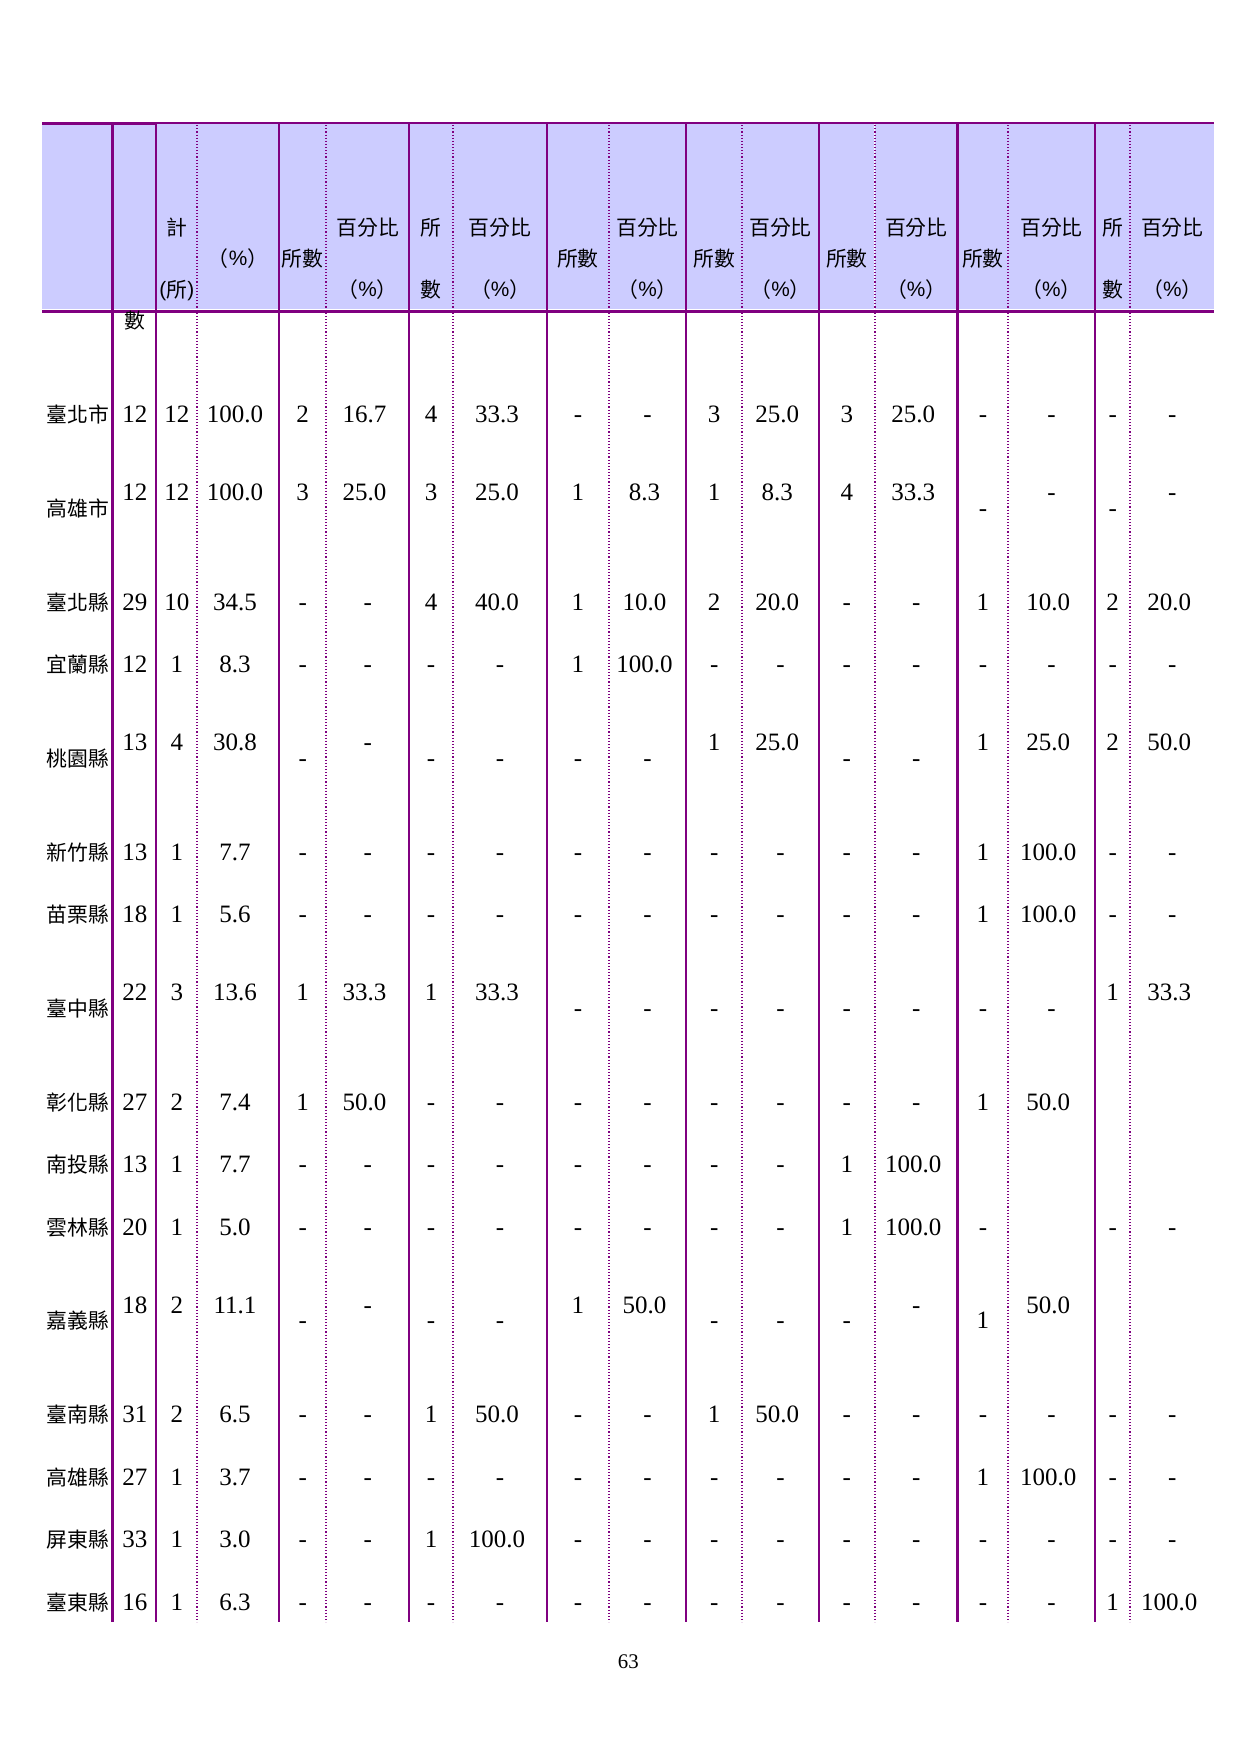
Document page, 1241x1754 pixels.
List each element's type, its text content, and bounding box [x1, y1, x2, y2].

table_cell - [280, 1341, 326, 1434]
table_cell 100.0 [1008, 872, 1094, 934]
table_cell [1130, 1122, 1214, 1184]
table_cell - [1096, 435, 1130, 528]
table_cell - [959, 1185, 1008, 1247]
table_cell 33.3 [453, 313, 546, 434]
table_cell - [453, 1185, 546, 1247]
table_cell 2 [280, 313, 326, 434]
table_cell - [1130, 622, 1214, 684]
table_cell 百分比 （%） [875, 124, 956, 309]
table_cell - [609, 778, 685, 872]
table_cell - [1096, 313, 1130, 434]
table_cell - [548, 1497, 609, 1559]
table_cell 12 [114, 435, 155, 528]
table_cell 12 [157, 435, 197, 528]
table_cell - [326, 1122, 408, 1184]
table_cell 1 [959, 1247, 1008, 1341]
table_cell 50.0 [609, 1247, 685, 1341]
table_cell 4 [820, 435, 874, 528]
table_cell - [453, 622, 546, 684]
table_cell 1 [820, 1122, 874, 1184]
table_cell - [875, 778, 956, 872]
table_cell - [609, 313, 685, 434]
table_cell 20.0 [742, 528, 818, 622]
table_cell - [742, 1028, 818, 1122]
table_cell 1 [410, 1341, 453, 1434]
table_cell 1 [157, 1185, 197, 1247]
table_cell 1 [157, 1435, 197, 1497]
table_cell 1 [548, 528, 609, 622]
table_cell - [820, 872, 874, 934]
table_cell 50.0 [1008, 1247, 1094, 1341]
table_cell - [1008, 622, 1094, 684]
table_cell [1008, 1122, 1094, 1184]
table_cell 13 [114, 778, 155, 872]
table_cell 8.3 [609, 435, 685, 528]
table_cell - [959, 1560, 1008, 1622]
table_cell - [1008, 935, 1094, 1028]
table_cell - [453, 1560, 546, 1622]
table_cell 8.3 [742, 435, 818, 528]
table_cell - [326, 1341, 408, 1434]
table_cell - [820, 1497, 874, 1559]
table_cell - [410, 1435, 453, 1497]
table_cell - [609, 685, 685, 778]
table_cell - [1008, 1497, 1094, 1559]
table_cell 12 [114, 622, 155, 684]
table_cell [1096, 1122, 1130, 1184]
table_cell 1 [157, 1497, 197, 1559]
table_cell - [742, 1185, 818, 1247]
table_cell - [875, 1341, 956, 1434]
table_cell 25.0 [875, 313, 956, 434]
table_cell - [609, 1341, 685, 1434]
table_cell 2 [157, 1028, 197, 1122]
table_cell - [875, 1247, 956, 1341]
table_cell 3 [280, 435, 326, 528]
table_cell - [875, 1560, 956, 1622]
table_cell - [687, 1028, 742, 1122]
table_cell - [687, 1497, 742, 1559]
table_cell - [820, 778, 874, 872]
table_cell 1 [687, 1341, 742, 1434]
table_cell - [875, 1497, 956, 1559]
table_cell - [687, 1560, 742, 1622]
table_cell - [820, 1028, 874, 1122]
table_cell 2 [157, 1341, 197, 1434]
table_cell 100.0 [1008, 778, 1094, 872]
table_cell 高雄縣 [42, 1435, 111, 1497]
table_cell 嘉義縣 [42, 1247, 111, 1341]
table_cell - [410, 872, 453, 934]
table_cell 18 [114, 872, 155, 934]
table_cell 宜蘭縣 [42, 622, 111, 684]
table_cell 29 [114, 528, 155, 622]
table_cell - [609, 1122, 685, 1184]
table_cell 所數 [410, 124, 453, 309]
table_cell - [548, 685, 609, 778]
table_cell 百分比 （%） [1130, 124, 1214, 309]
table_cell - [820, 528, 874, 622]
table_cell [1130, 1028, 1214, 1122]
table_cell - [326, 1560, 408, 1622]
table_cell - [687, 778, 742, 872]
table_cell 高雄市 [42, 435, 111, 528]
table_cell 20 [114, 1185, 155, 1247]
table_cell - [1096, 1185, 1130, 1247]
table_cell - [280, 528, 326, 622]
table_cell - [1008, 1560, 1094, 1622]
table_cell - [1130, 1497, 1214, 1559]
table_cell - [1130, 1435, 1214, 1497]
table_cell 1 [410, 1497, 453, 1559]
table_cell 1 [157, 872, 197, 934]
table_cell - [410, 778, 453, 872]
table_cell - [687, 1122, 742, 1184]
table_cell - [959, 622, 1008, 684]
table_cell - [280, 685, 326, 778]
table_cell 4 [410, 313, 453, 434]
table_cell 25.0 [742, 313, 818, 434]
table_cell 25.0 [326, 435, 408, 528]
table_cell 50.0 [326, 1028, 408, 1122]
table_cell - [1130, 778, 1214, 872]
table_cell 100.0 [453, 1497, 546, 1559]
table_cell - [280, 778, 326, 872]
table_cell 11.1 [197, 1247, 278, 1341]
table_cell - [1008, 313, 1094, 434]
table_cell 所數 [548, 124, 609, 309]
table_cell 1 [959, 872, 1008, 934]
table_cell - [453, 872, 546, 934]
table_cell 1 [548, 1247, 609, 1341]
table_cell - [609, 1497, 685, 1559]
table_cell - [742, 778, 818, 872]
table_cell - [326, 685, 408, 778]
table_cell - [326, 1435, 408, 1497]
table_cell 桃園縣 [42, 685, 111, 778]
table_cell - [820, 622, 874, 684]
table_cell 12 [157, 313, 197, 434]
table_cell - [959, 935, 1008, 1028]
table_cell - [280, 1435, 326, 1497]
table_cell 3 [820, 313, 874, 434]
table_cell - [687, 1247, 742, 1341]
table_cell 50.0 [1008, 1028, 1094, 1122]
table_cell 100.0 [609, 622, 685, 684]
table_cell - [687, 1185, 742, 1247]
table_cell 33.3 [1130, 935, 1214, 1028]
table_cell 6.5 [197, 1341, 278, 1434]
table_cell 33.3 [326, 935, 408, 1028]
table_cell - [453, 1435, 546, 1497]
table_cell 34.5 [197, 528, 278, 622]
table_cell 1 [959, 685, 1008, 778]
table_cell 31 [114, 1341, 155, 1434]
table_cell - [453, 1247, 546, 1341]
table_cell 7.7 [197, 1122, 278, 1184]
table_cell - [410, 1028, 453, 1122]
table_cell - [453, 778, 546, 872]
table_cell - [280, 872, 326, 934]
table_cell - [875, 1435, 956, 1497]
table_cell - [1096, 1497, 1130, 1559]
table_cell - [609, 935, 685, 1028]
table_cell 30.8 [197, 685, 278, 778]
table_cell 8.3 [197, 622, 278, 684]
table_cell 南投縣 [42, 1122, 111, 1184]
table_header [42, 125, 111, 309]
table_cell 彰化縣 [42, 1028, 111, 1122]
table_cell - [1130, 435, 1214, 528]
table_cell - [326, 1497, 408, 1559]
table_cell 3 [687, 313, 742, 434]
table_cell 100.0 [1130, 1560, 1214, 1622]
table_cell 臺北縣 [42, 528, 111, 622]
table_cell 33.3 [875, 435, 956, 528]
table_cell 10 [157, 528, 197, 622]
table_cell 屏東縣 [42, 1497, 111, 1559]
table_cell 25.0 [453, 435, 546, 528]
table_cell - [820, 935, 874, 1028]
table_cell 1 [1096, 935, 1130, 1028]
table_cell 3.7 [197, 1435, 278, 1497]
table_cell - [410, 1122, 453, 1184]
table_cell 100.0 [197, 435, 278, 528]
table_cell 10.0 [609, 528, 685, 622]
table_cell 計(所) [157, 124, 197, 309]
table_cell 1 [410, 935, 453, 1028]
table_cell 100.0 [197, 313, 278, 434]
table_cell 13.6 [197, 935, 278, 1028]
table_cell 1 [157, 622, 197, 684]
table_cell 1 [1096, 1560, 1130, 1622]
table_cell - [742, 872, 818, 934]
table_cell - [742, 1435, 818, 1497]
table_cell - [1130, 1185, 1214, 1247]
table_cell - [548, 313, 609, 434]
table_cell - [820, 1341, 874, 1434]
table_cell - [742, 622, 818, 684]
table_cell 4 [157, 685, 197, 778]
table_cell 22 [114, 935, 155, 1028]
table_cell 所數 [280, 124, 326, 309]
table_cell - [410, 685, 453, 778]
table_cell - [959, 1497, 1008, 1559]
table_cell 1 [280, 935, 326, 1028]
table_cell 所數 [820, 124, 874, 309]
table_cell - [820, 1560, 874, 1622]
table_cell 3 [410, 435, 453, 528]
table_cell - [820, 685, 874, 778]
table_cell - [609, 1560, 685, 1622]
table_cell - [820, 1435, 874, 1497]
table_cell - [410, 622, 453, 684]
table_cell 40.0 [453, 528, 546, 622]
table_cell - [1096, 1341, 1130, 1434]
table_cell - [609, 1185, 685, 1247]
table_cell - [820, 1247, 874, 1341]
table_cell 10.0 [1008, 528, 1094, 622]
table_cell 2 [1096, 685, 1130, 778]
table_cell - [1008, 435, 1094, 528]
table_cell 臺東縣 [42, 1560, 111, 1622]
table_cell - [1096, 778, 1130, 872]
table_cell - [687, 872, 742, 934]
table_cell - [410, 1560, 453, 1622]
table_cell 4 [410, 528, 453, 622]
table_cell - [453, 685, 546, 778]
table_cell 新竹縣 [42, 778, 111, 872]
table_cell - [548, 1560, 609, 1622]
table_cell 50.0 [1130, 685, 1214, 778]
table_cell - [280, 1247, 326, 1341]
table_cell - [1096, 872, 1130, 934]
table_cell - [742, 1560, 818, 1622]
table_cell 27 [114, 1435, 155, 1497]
table_cell - [742, 1122, 818, 1184]
table_cell 1 [157, 778, 197, 872]
table_cell - [280, 622, 326, 684]
table_cell 1 [548, 622, 609, 684]
table_cell 1 [687, 685, 742, 778]
table_cell [1096, 1247, 1130, 1341]
table_cell 臺中縣 [42, 935, 111, 1028]
table_cell [959, 1122, 1008, 1184]
table_cell - [326, 1185, 408, 1247]
table_cell 6.3 [197, 1560, 278, 1622]
table_cell - [548, 1435, 609, 1497]
table_cell - [548, 872, 609, 934]
table_cell 7.4 [197, 1028, 278, 1122]
table_cell 百分比 （%） [453, 124, 546, 309]
table_cell 臺南縣 [42, 1341, 111, 1434]
table_cell - [548, 1028, 609, 1122]
table_cell - [280, 1497, 326, 1559]
table_cell - [742, 935, 818, 1028]
table_cell - [959, 435, 1008, 528]
table_cell 13 [114, 685, 155, 778]
table_cell - [875, 622, 956, 684]
table_cell 100.0 [875, 1122, 956, 1184]
table_cell 1 [157, 1560, 197, 1622]
table_cell 25.0 [742, 685, 818, 778]
table_cell - [548, 1341, 609, 1434]
table_cell - [1130, 313, 1214, 434]
table_cell - [687, 935, 742, 1028]
table_cell - [1130, 1341, 1214, 1434]
table_cell - [453, 1122, 546, 1184]
table_cell 20.0 [1130, 528, 1214, 622]
table_cell 1 [959, 528, 1008, 622]
table_cell 百分比 （%） [609, 124, 685, 309]
table_cell 33.3 [453, 935, 546, 1028]
table_cell 百分比 （%） [742, 124, 818, 309]
table_cell 25.0 [1008, 685, 1094, 778]
table_cell 27 [114, 1028, 155, 1122]
table_cell 1 [959, 778, 1008, 872]
table_cell - [742, 1247, 818, 1341]
table_cell - [326, 622, 408, 684]
table_cell - [326, 528, 408, 622]
table_cell 7.7 [197, 778, 278, 872]
table_cell - [410, 1185, 453, 1247]
table_header 衛生所數 [114, 125, 155, 309]
table_cell - [1130, 872, 1214, 934]
table_cell 33 [114, 1497, 155, 1559]
table_cell 2 [687, 528, 742, 622]
table_cell - [875, 1028, 956, 1122]
table_cell - [280, 1185, 326, 1247]
table_cell - [875, 685, 956, 778]
table_cell 1 [959, 1435, 1008, 1497]
table_cell - [280, 1122, 326, 1184]
table_cell - [548, 778, 609, 872]
table_cell - [687, 622, 742, 684]
table_cell 所數 [1096, 124, 1130, 309]
table_cell 所數 [687, 124, 742, 309]
table_cell 13 [114, 1122, 155, 1184]
table_cell - [453, 1028, 546, 1122]
table_cell - [326, 1247, 408, 1341]
table_cell 5.6 [197, 872, 278, 934]
table_cell 2 [157, 1247, 197, 1341]
table_cell - [687, 1435, 742, 1497]
table_cell 臺北市 [42, 313, 111, 434]
table_cell 所數 [959, 124, 1008, 309]
table_cell 50.0 [453, 1341, 546, 1434]
table_cell 雲林縣 [42, 1185, 111, 1247]
table_cell 1 [820, 1185, 874, 1247]
table_cell - [609, 1435, 685, 1497]
table_cell 百分比 （%） [326, 124, 408, 309]
table_cell [1008, 1185, 1094, 1247]
table_cell - [280, 1560, 326, 1622]
table_cell 5.0 [197, 1185, 278, 1247]
table_cell （%） [197, 124, 278, 309]
table_cell 16 [114, 1560, 155, 1622]
table_cell - [1096, 1435, 1130, 1497]
table_cell 18 [114, 1247, 155, 1341]
table_cell - [959, 1341, 1008, 1434]
table_cell - [609, 872, 685, 934]
table_cell 3.0 [197, 1497, 278, 1559]
table_cell - [1008, 1341, 1094, 1434]
table_cell 12 [114, 313, 155, 434]
table_cell - [875, 872, 956, 934]
table_cell 16.7 [326, 313, 408, 434]
table_cell 1 [687, 435, 742, 528]
table_cell - [548, 1185, 609, 1247]
table_cell 50.0 [742, 1341, 818, 1434]
table_cell 2 [1096, 528, 1130, 622]
table_cell 百分比 （%） [1008, 124, 1094, 309]
table_cell 1 [959, 1028, 1008, 1122]
table_cell 100.0 [1008, 1435, 1094, 1497]
table_cell 1 [280, 1028, 326, 1122]
table_cell 苗栗縣 [42, 872, 111, 934]
table_cell - [609, 1028, 685, 1122]
table_cell 3 [157, 935, 197, 1028]
table_cell 1 [548, 435, 609, 528]
table_cell - [742, 1497, 818, 1559]
table_cell [1130, 1247, 1214, 1341]
table_cell - [410, 1247, 453, 1341]
table_cell 100.0 [875, 1185, 956, 1247]
table_cell - [875, 528, 956, 622]
table_cell [1096, 1028, 1130, 1122]
table_cell - [326, 778, 408, 872]
table_cell - [875, 935, 956, 1028]
table_cell - [548, 935, 609, 1028]
table_cell - [548, 1122, 609, 1184]
table_cell - [1096, 622, 1130, 684]
table_cell - [326, 872, 408, 934]
table_cell 1 [157, 1122, 197, 1184]
table_cell - [959, 313, 1008, 434]
